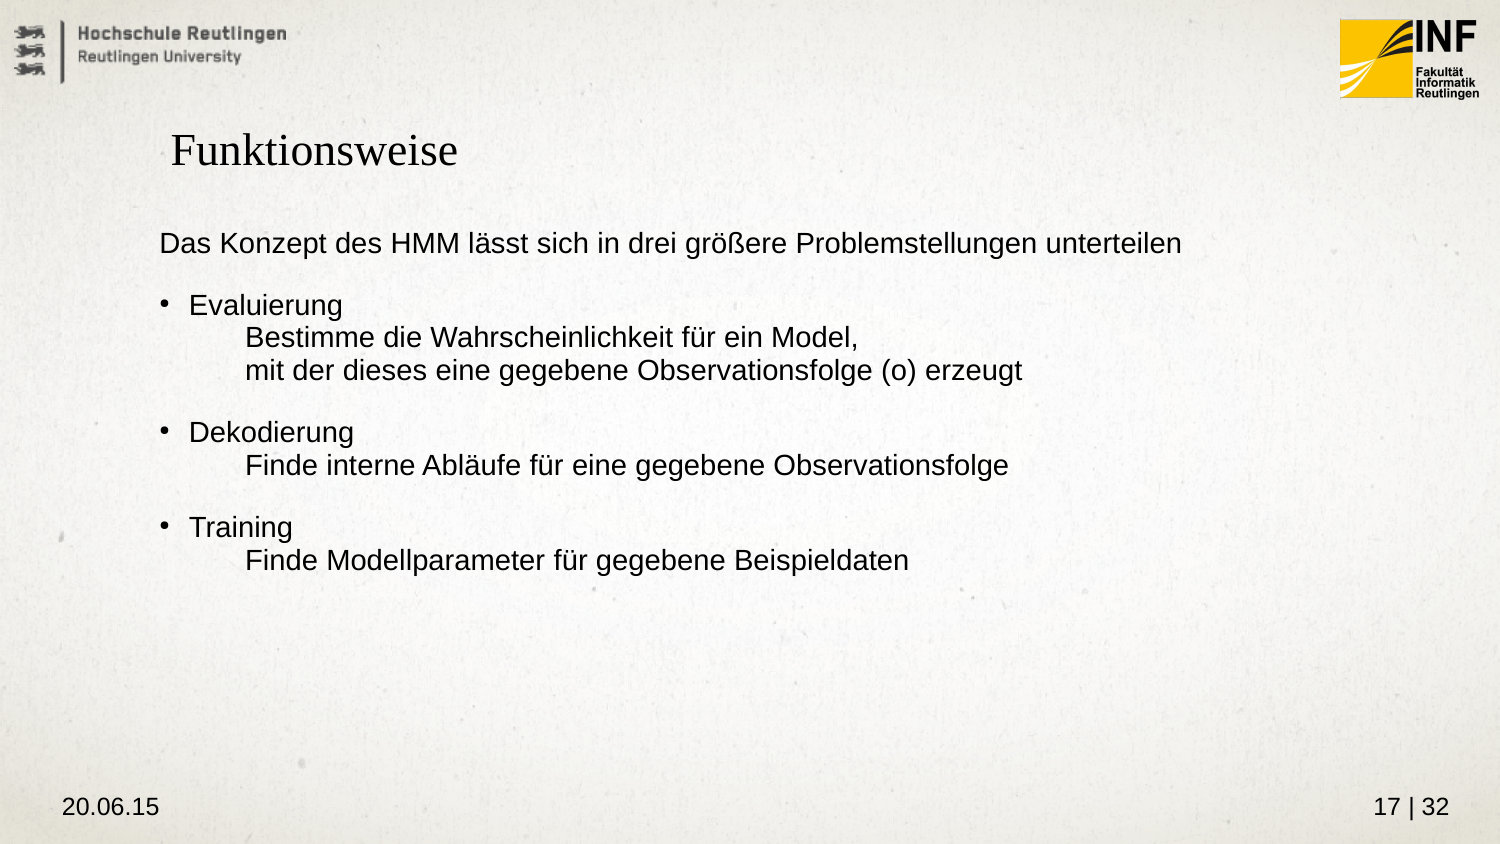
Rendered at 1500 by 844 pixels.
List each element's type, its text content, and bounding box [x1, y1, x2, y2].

title Funktionsweise [159, 106, 1341, 188]
list Das Konzept des HMM lässt sich in drei größere Problemstellungen unterteilen Evaluierung Bestimme die Wahrscheinlichkeit für ein Model, mit der dieses eine gegebene Observationsfolge (o) erzeugt Dekodierung Finde interne Abläufe für eine gegebene Observationsfolge Training Finde Modellparameter für gegebene Beispieldaten [159, 225, 1341, 731]
picture [0, 0, 1500, 844]
